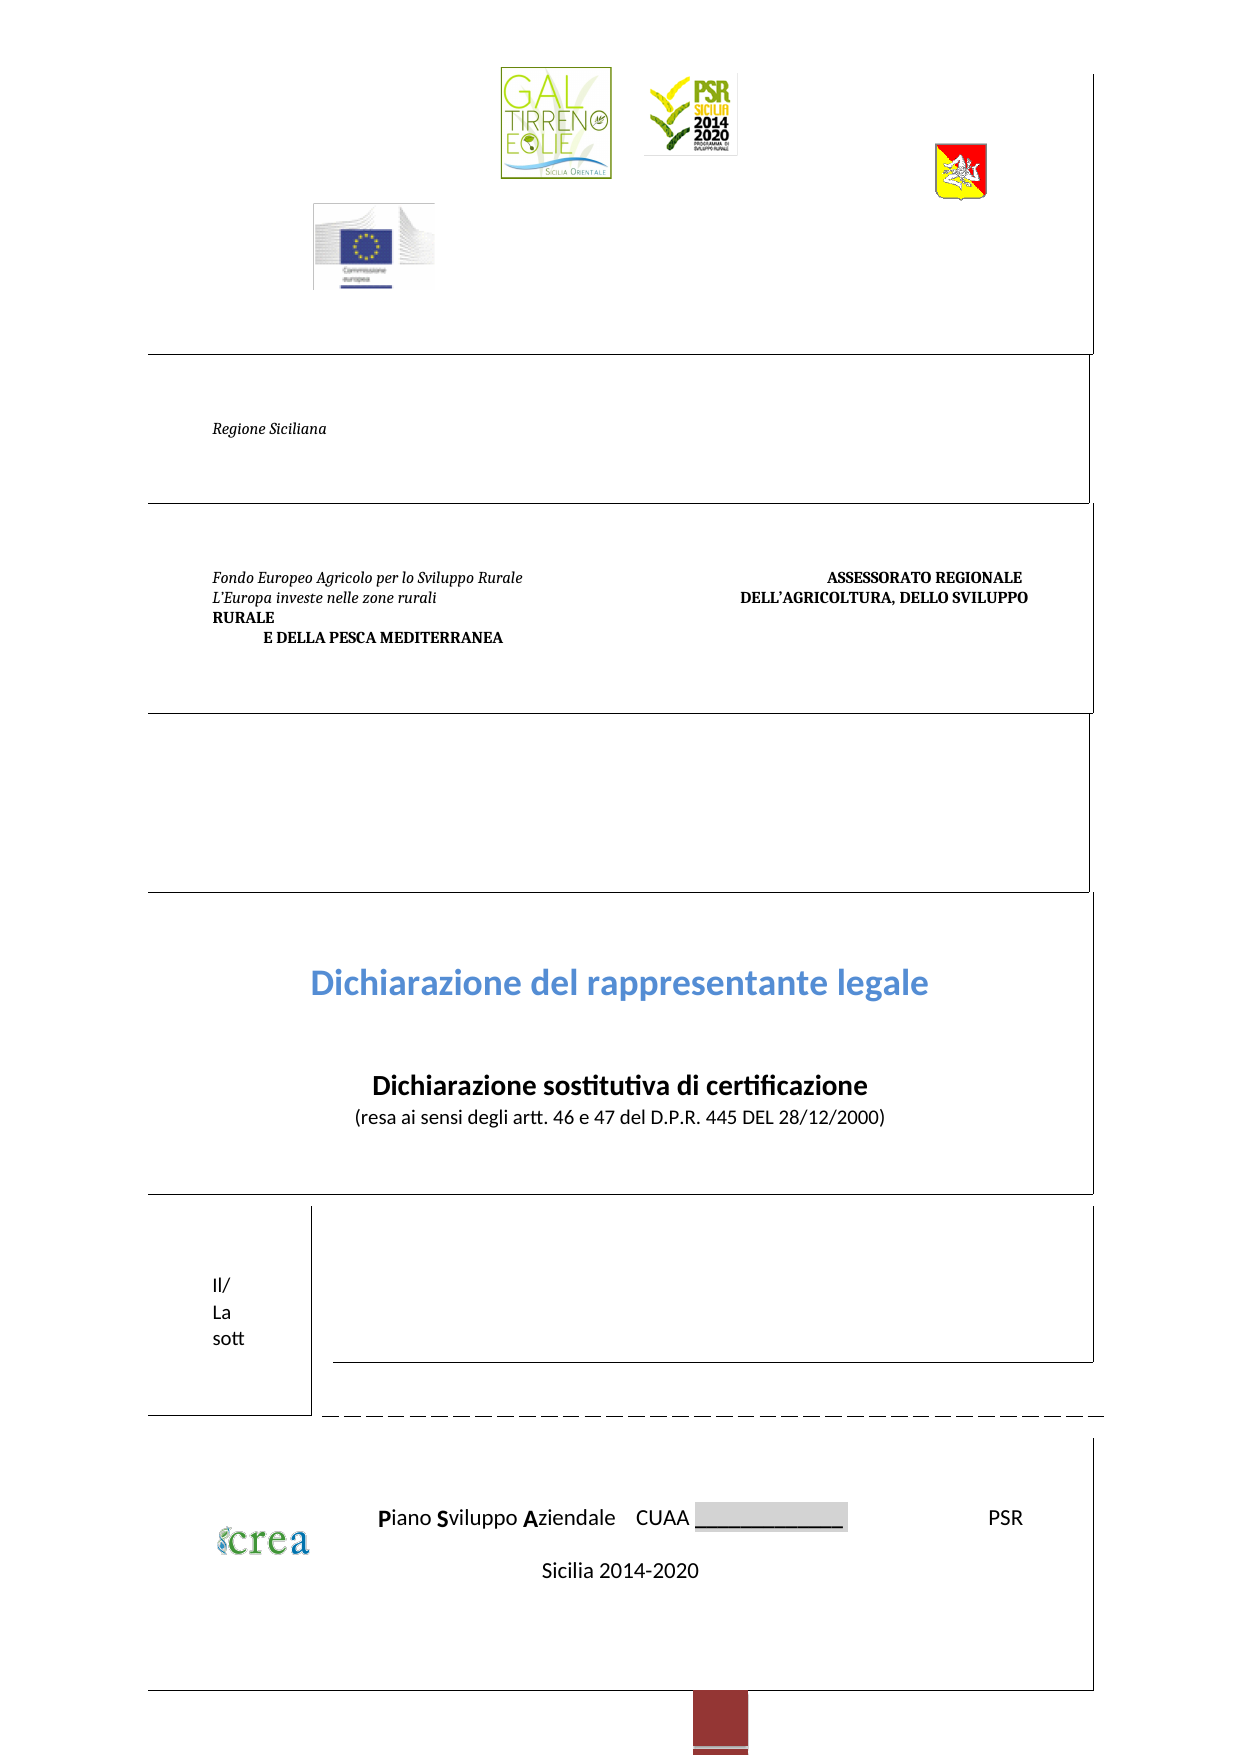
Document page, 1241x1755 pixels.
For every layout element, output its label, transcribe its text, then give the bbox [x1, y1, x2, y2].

subtitle (resa ai sensi degli artt. 46 e 47 del D.P.R. 445 DEL 28/12/2000) [147, 1103, 1093, 1194]
table_header Il/La sott [136, 1194, 322, 1416]
subtitle Dichiarazione sostitutiva di certificazione [147, 1065, 1093, 1103]
table_header [322, 1194, 1104, 1416]
subtitle Dichiarazione del rappresentante legale [147, 892, 1093, 1005]
